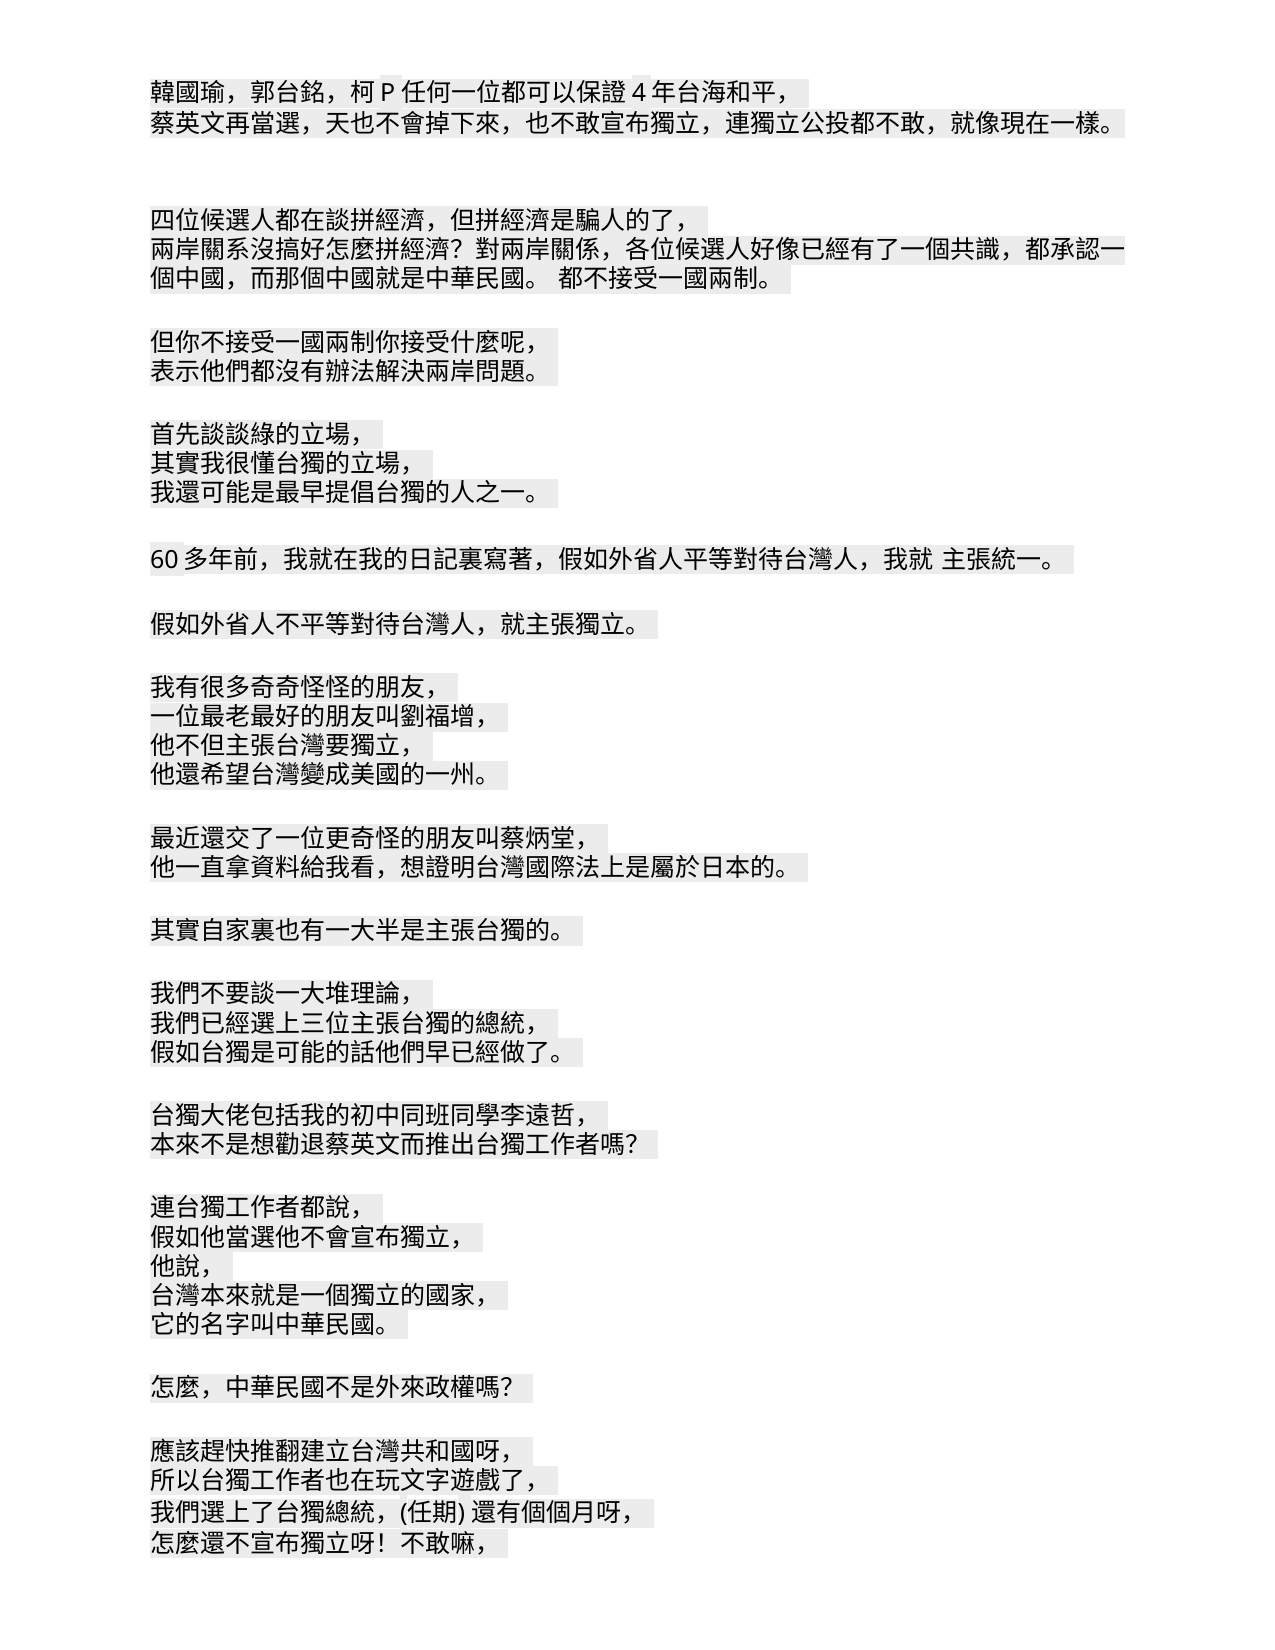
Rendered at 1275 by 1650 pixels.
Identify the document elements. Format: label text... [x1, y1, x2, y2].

text 韓國瑜，郭台銘，柯P 任何一位都可以保證4年台海和平， 蔡英文再當選，天也不會掉下來，也不敢宣布獨立，連獨立公投都不敢，就像現在一樣。 四位候選人都在談拼經濟，但拼經濟是騙人的了， 兩岸關系沒搞好怎麼拼經濟？對兩岸關係，各位候選人好像已經有了一個共識，都承認一個中國，而那個中國就是中華民國。 都不接受一國兩制。 但你不接受一國兩制你接受什麼呢， 表示他們都沒有辦法解決兩岸問題。 首先談談綠的立場， 其實我很懂台獨的立場， 我還可能是最早提倡台獨的人之一。 60多年前，我就在我的日記裏寫著，假如外省人平等對待台灣人，我就 主張統一。 假如外省人不平等對待台灣人，就主張獨立。 我有很多奇奇怪怪的朋友， 一位最老最好的朋友叫劉福增， 他不但主張台灣要獨立， 他還希望台灣變成美國的一州。 最近還交了一位更奇怪的朋友叫蔡炳堂， 他一直拿資料給我看，想證明台灣國際法上是屬於日本的。 其實自家裏也有一大半是主張台獨的。 我們不要談一大堆理論， 我們已經選上三位主張台獨的總統， 假如台獨是可能的話他們早已經做了。 台獨大佬包括我的初中同班同學李遠哲， 本來不是想勸退蔡英文而推出台獨工作者嗎？ 連台獨工作者都說， 假如他當選他不會宣布獨立， 他說， 台灣本來就是一個獨立的國家， 它的名字叫中華民國。 怎麼，中華民國不是外來政權嗎？ 應該趕快推翻建立台灣共和國呀， 所以台獨工作者也在玩文字遊戲了， 我們選上了台獨總統，(任期) 還有個個月呀， 怎麼還不宣布獨立呀！不敢嘛， [150, 75, 1125, 1558]
